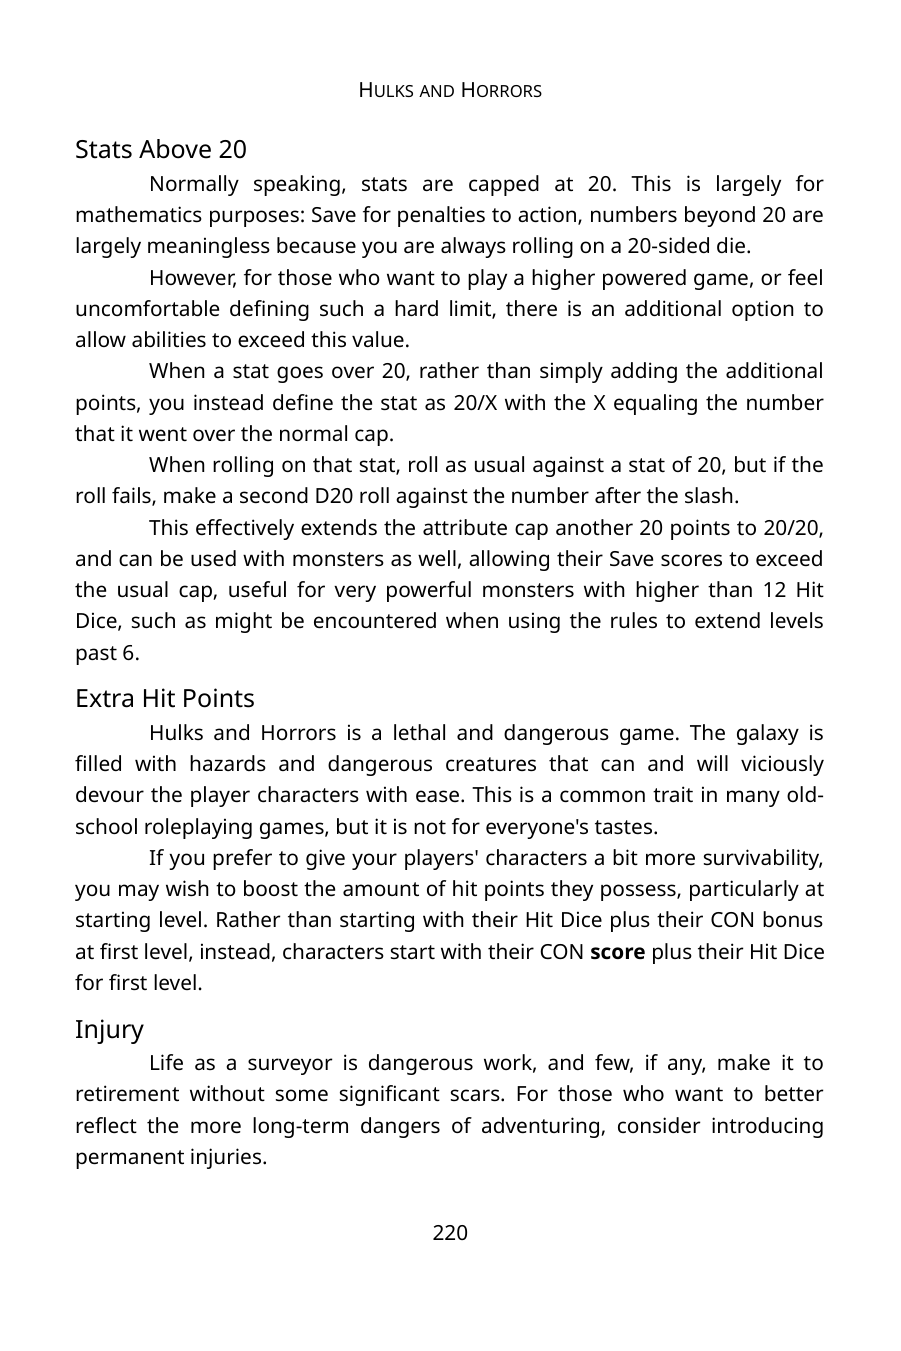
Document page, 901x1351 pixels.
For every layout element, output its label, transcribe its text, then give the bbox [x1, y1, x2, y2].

text When a stat goes over 20, rather than simply adding the additional points, you instead define the stat as 20/X with the X equaling the number that it went over the normal cap. [75, 356, 825, 447]
subtitle Extra Hit Points [75, 681, 825, 715]
text This effectively extends the attribute cap another 20 points to 20/20, and can be used with monsters as well, allowing their Save scores to exceed the usual cap, useful for very powerful monsters with higher than 12 Hit Dice, such as might be encountered when using the rules to extend levels past 6. [75, 513, 825, 666]
text Normally speaking, stats are capped at 20. This is largely for mathematics purposes: Save for penalties to action, numbers beyond 20 are largely meaningless because you are always rolling on a 20-sided die. [75, 169, 825, 260]
text Life as a surveyor is dangerous work, and few, if any, make it to retirement without some significant scars. For those who want to better reflect the more long-term dangers of adventuring, consider introducing permanent injuries. [75, 1048, 825, 1171]
subtitle Stats Above 20 [75, 132, 825, 166]
text If you prefer to give your players' characters a bit more survivability, you may wish to boost the amount of hit points they possess, particularly at starting level. Rather than starting with their Hit Dice plus their CON bonus at first level, instead, characters start with their CON score plus their Hit Dice for first level. [75, 843, 825, 996]
subtitle Injury [75, 1011, 825, 1045]
text Hulks and Horrors is a lethal and dangerous game. The galaxy is filled with hazards and dangerous creatures that can and will viciously devour the player characters with ease. This is a common trait in many old-school roleplaying games, but it is not for everyone's tastes. [75, 718, 825, 840]
text When rolling on that stat, roll as usual against a stat of 20, but if the roll fails, make a second D20 roll against the number after the slash. [75, 450, 825, 510]
text However, for those who want to play a higher powered game, or feel uncomfortable defining such a hard limit, there is an additional option to allow abilities to exceed this value. [75, 263, 825, 354]
